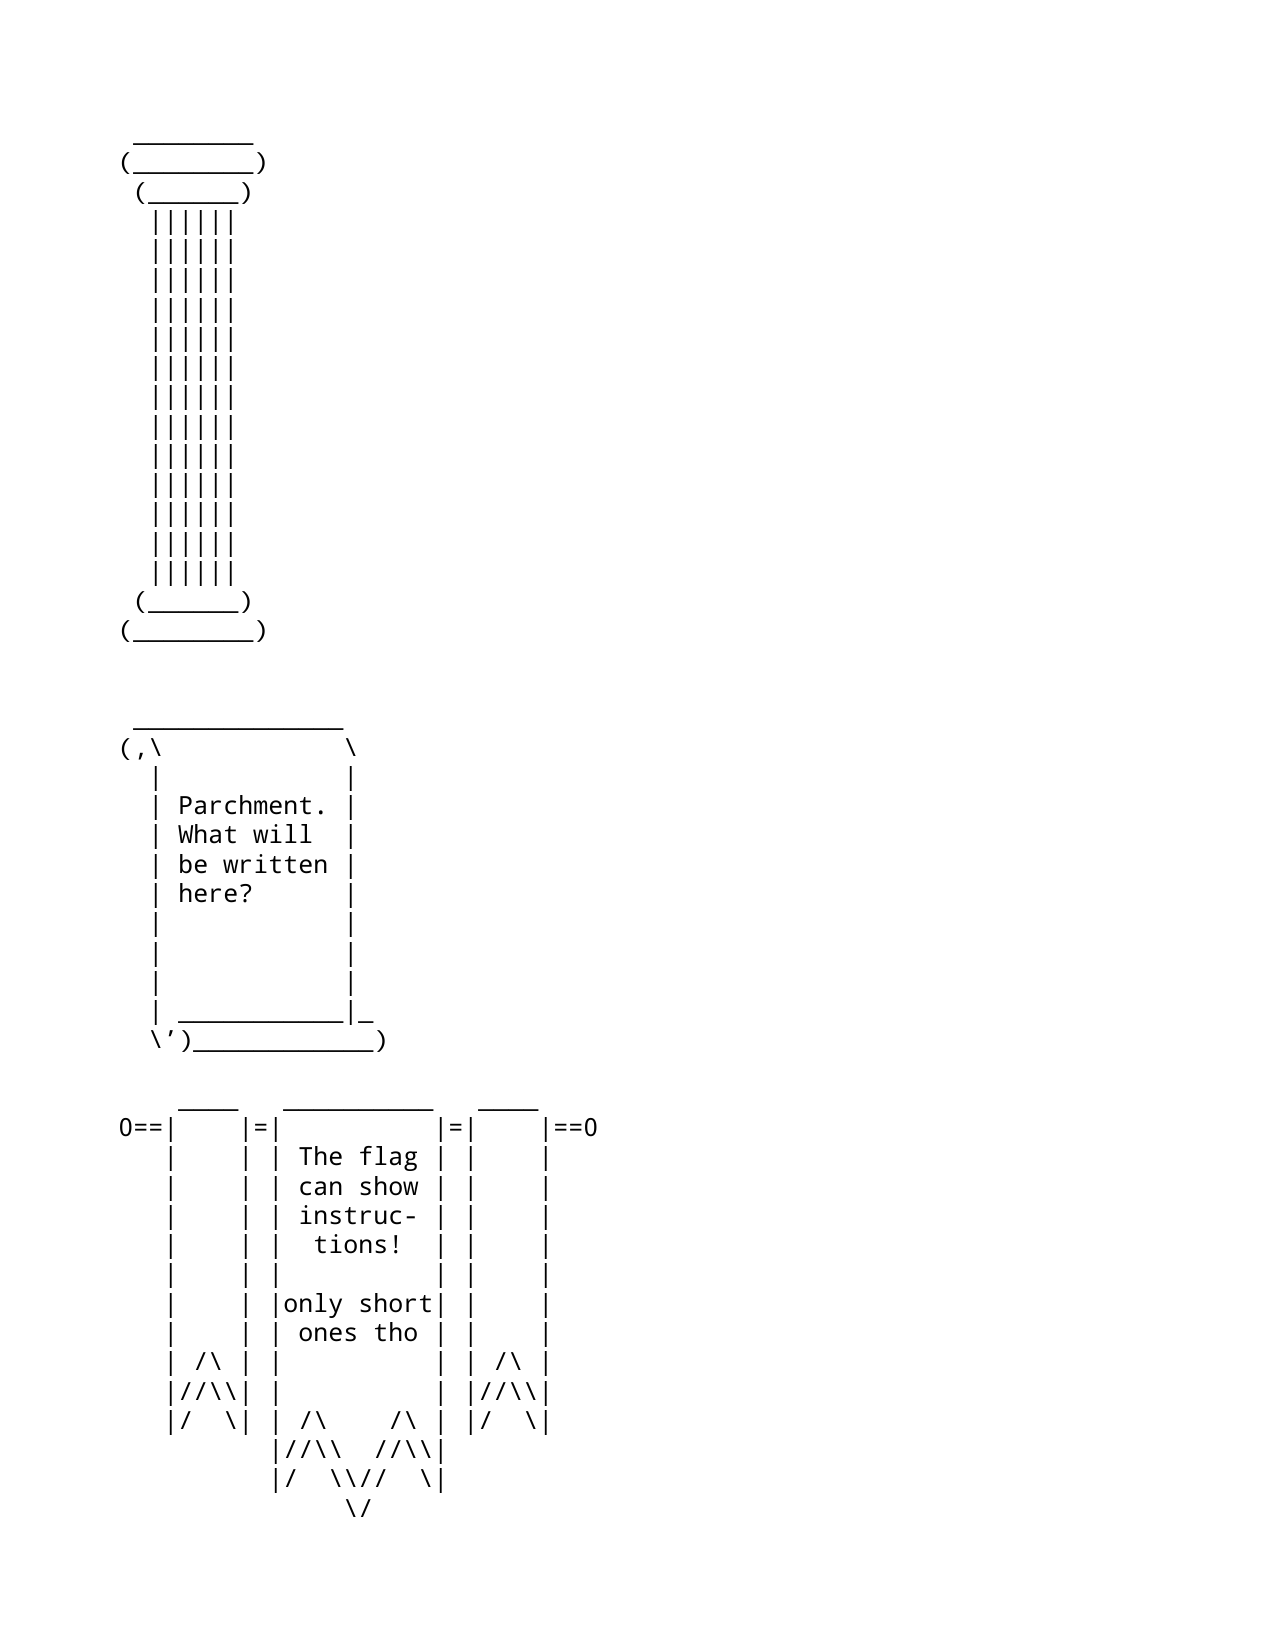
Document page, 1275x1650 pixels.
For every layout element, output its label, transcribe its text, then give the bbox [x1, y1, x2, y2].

text |||||| [118, 528, 1157, 557]
text | | | instruc- | | | [118, 1201, 1157, 1230]
text |/ \| | /\ /\ | |/ \| [118, 1406, 1157, 1435]
text | | | ones tho | | | [118, 1318, 1157, 1347]
text |/ \\// \| [118, 1464, 1157, 1494]
text |||||| [118, 264, 1157, 294]
text | | | tions! | | | [118, 1230, 1157, 1260]
text | | | The flag | | | [118, 1143, 1157, 1172]
text (________) [118, 147, 1157, 177]
text | What will | [118, 821, 1157, 850]
text |||||| [118, 323, 1157, 352]
text | | |only short| | | [118, 1289, 1157, 1318]
text \’)____________) [118, 1026, 1157, 1055]
text (,\ \ [118, 733, 1157, 762]
text (______) [118, 177, 1157, 206]
text |||||| [118, 411, 1157, 440]
text (______) [118, 586, 1157, 616]
text |||||| [118, 440, 1157, 469]
text | ___________|_ [118, 996, 1157, 1026]
text | be written | [118, 850, 1157, 879]
text ______________ [118, 703, 1157, 733]
text (________) [118, 616, 1157, 645]
text |||||| [118, 469, 1157, 499]
text |||||| [118, 235, 1157, 264]
text | here? | [118, 879, 1157, 908]
text |||||| [118, 294, 1157, 323]
text |||||| [118, 557, 1157, 586]
text | | [118, 762, 1157, 791]
text | Parchment. | [118, 791, 1157, 821]
text | | [118, 967, 1157, 996]
text ____ __________ ____ [118, 1084, 1157, 1113]
text ________ [118, 118, 1157, 147]
text | | [118, 938, 1157, 967]
text | | | | | | [118, 1260, 1157, 1289]
text | | | can show | | | [118, 1172, 1157, 1201]
text | | [118, 908, 1157, 938]
text 0==| |=| |=| |==0 [118, 1113, 1157, 1143]
text |||||| [118, 499, 1157, 528]
text |//\\| | | |//\\| [118, 1377, 1157, 1406]
text |||||| [118, 352, 1157, 382]
text | /\ | | | | /\ | [118, 1347, 1157, 1377]
text \/ [118, 1494, 1157, 1523]
text |||||| [118, 382, 1157, 411]
text |//\\ //\\| [118, 1435, 1157, 1464]
text |||||| [118, 206, 1157, 235]
